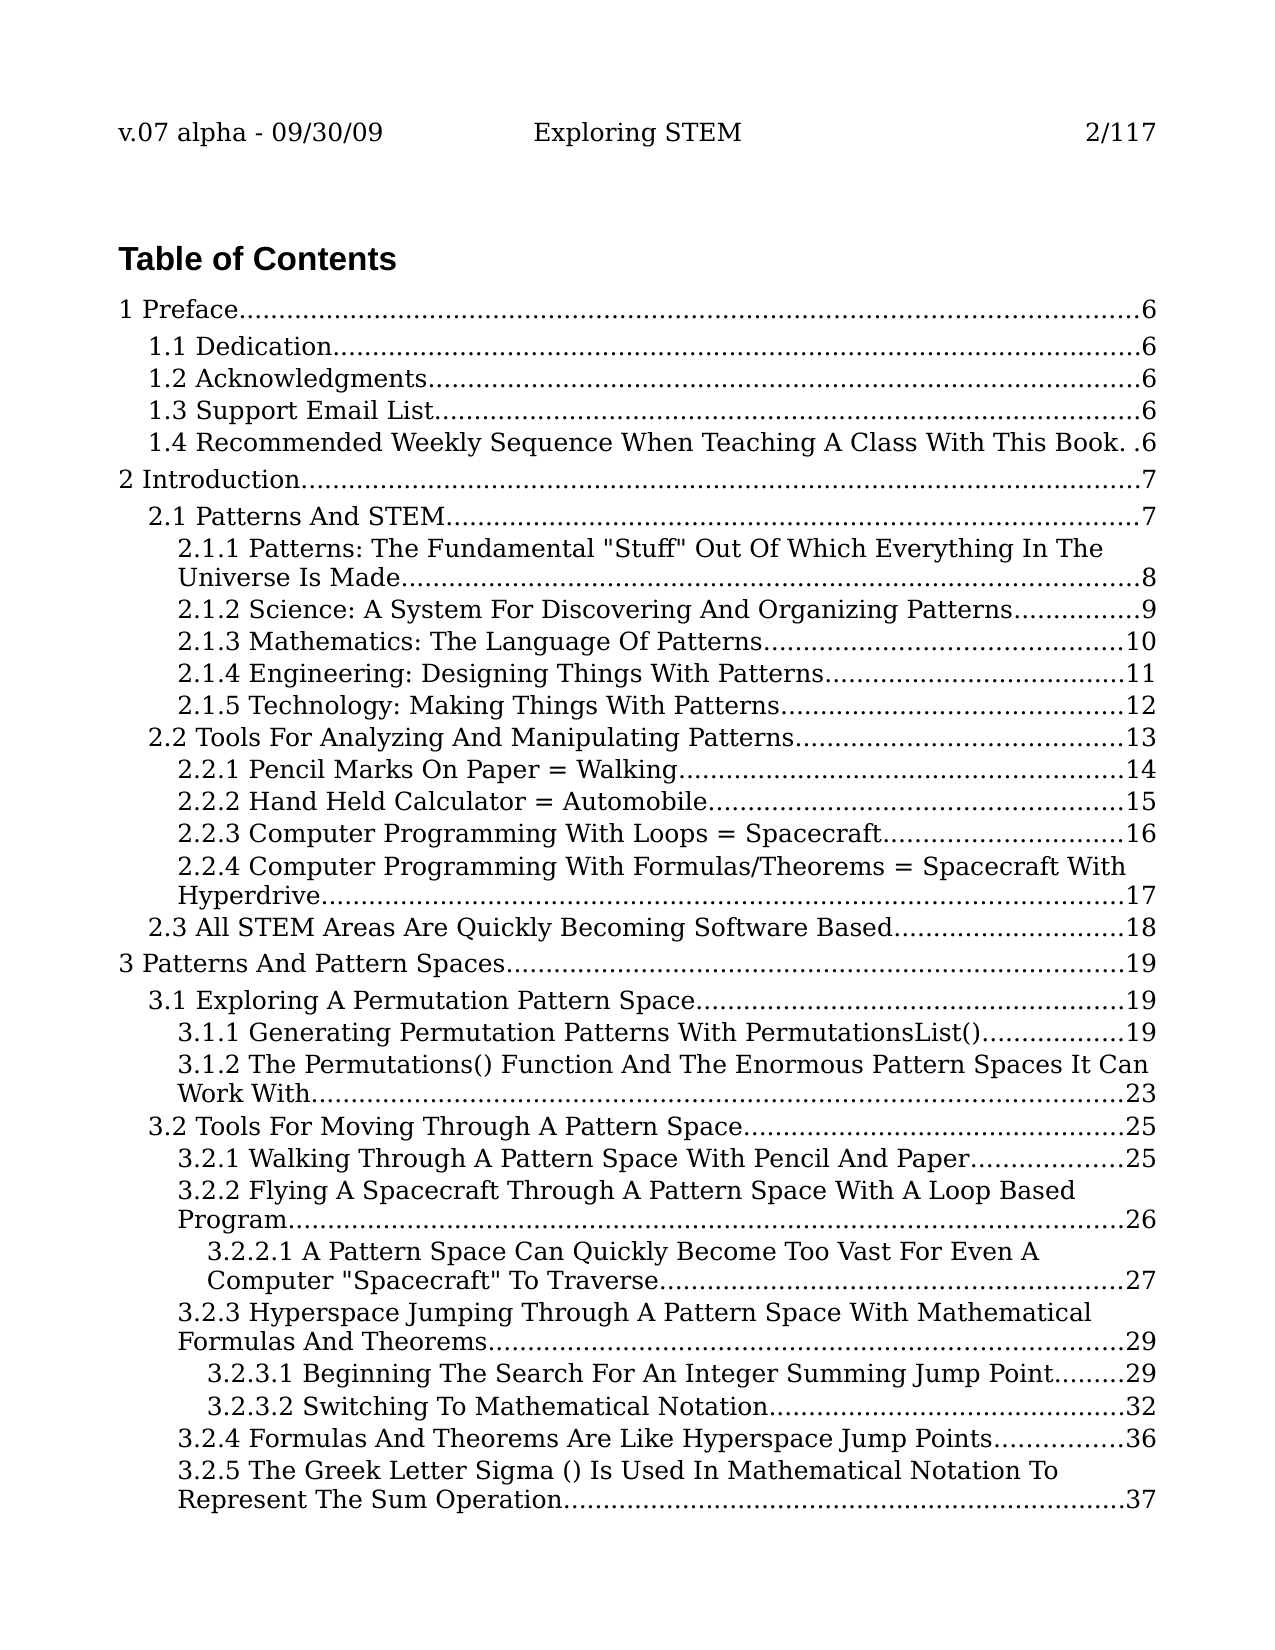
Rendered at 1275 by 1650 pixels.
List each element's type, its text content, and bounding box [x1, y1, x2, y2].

text 1.1 Dedication 6 [148, 332, 1157, 361]
text 2.2.2 Hand Held Calculator = Automobile 15 [177, 787, 1157, 817]
text 2.3 All STEM Areas Are Quickly Becoming Software Based 18 [148, 913, 1157, 942]
text 3.2.3.1 Beginning The Search For An Integer Summing Jump Point 29 [207, 1359, 1157, 1389]
text 2.1 Patterns And STEM 7 [148, 502, 1157, 531]
text 3.1.2 The Permutations() Function And The Enormous Pattern Spaces It Can Work With 23 [177, 1050, 1157, 1109]
text 2.1.2 Science: A System For Discovering And Organizing Patterns 9 [177, 595, 1157, 624]
text 2.1.4 Engineering: Designing Things With Patterns 11 [177, 659, 1157, 688]
text 3.2.2 Flying A Spacecraft Through A Pattern Space With A Loop Based Program 26 [177, 1176, 1157, 1234]
text 2.2.3 Computer Programming With Loops = Spacecraft 16 [177, 819, 1157, 849]
text 3 Patterns And Pattern Spaces 19 [118, 949, 1157, 979]
text 1.3 Support Email List 6 [148, 396, 1157, 425]
text 2 Introduction 7 [118, 465, 1157, 494]
text 3.2.3.2 Switching To Mathematical Notation 32 [207, 1392, 1157, 1421]
text 3.2.3 Hyperspace Jumping Through A Pattern Space With Mathematical Formulas And Theorems 29 [177, 1298, 1157, 1357]
text 3.2.2.1 A Pattern Space Can Quickly Become Too Vast For Even A Computer "Spacecraft" To Traverse 27 [207, 1237, 1157, 1295]
text 3.1 Exploring A Permutation Pattern Space 19 [148, 986, 1157, 1015]
text 1 Preface 6 [118, 295, 1157, 324]
text 3.2.1 Walking Through A Pattern Space With Pencil And Paper 25 [177, 1144, 1157, 1173]
text 3.1.1 Generating Permutation Patterns With PermutationsList() 19 [177, 1018, 1157, 1047]
text 2.1.1 Patterns: The Fundamental "Stuff" Out Of Which Everything In The Universe Is Made 8 [177, 534, 1157, 592]
text 2.1.3 Mathematics: The Language Of Patterns 10 [177, 627, 1157, 656]
text 2.2.1 Pencil Marks On Paper = Walking 14 [177, 755, 1157, 784]
text 2.2.4 Computer Programming With Formulas/Theorems = Spacecraft With Hyperdrive 17 [177, 852, 1157, 910]
text 3.2.4 Formulas And Theorems Are Like Hyperspace Jump Points 36 [177, 1424, 1157, 1453]
text 1.2 Acknowledgments 6 [148, 364, 1157, 393]
text 2.1.5 Technology: Making Things With Patterns 12 [177, 691, 1157, 720]
text 1.4 Recommended Weekly Sequence When Teaching A Class With This Book 6 [148, 428, 1157, 457]
text 3.2 Tools For Moving Through A Pattern Space 25 [148, 1112, 1157, 1141]
text 2.2 Tools For Analyzing And Manipulating Patterns 13 [148, 723, 1157, 752]
text 3.2.5 The Greek Letter Sigma () Is Used In Mathematical Notation To Represent The Sum Operation 37 [177, 1456, 1157, 1514]
subtitle Table of Contents [118, 239, 1157, 277]
